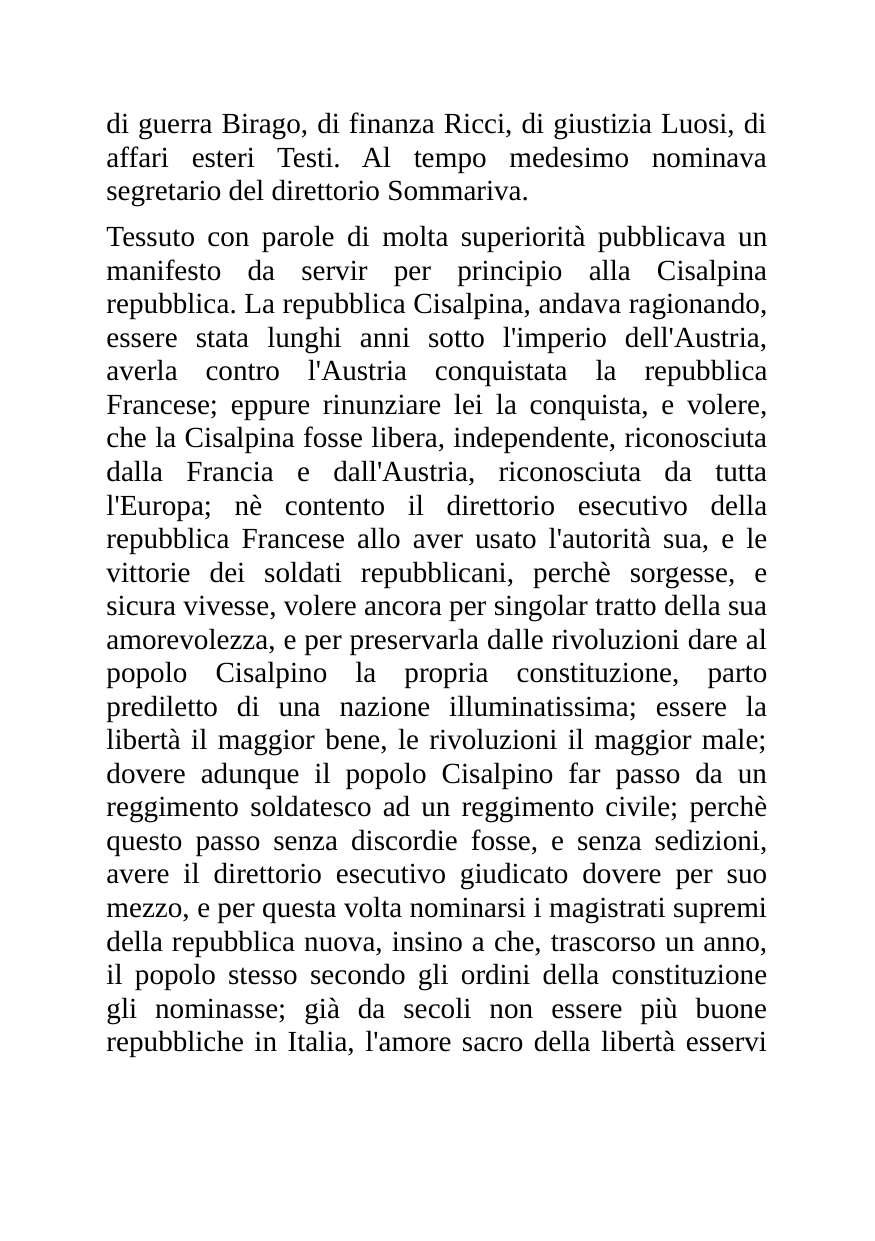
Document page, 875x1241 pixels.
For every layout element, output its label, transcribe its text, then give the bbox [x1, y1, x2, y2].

text Tessuto con parole di molta superiorità pubblicava un manifesto da servir per principio alla Cisalpina repubblica. La repubblica Cisalpina, andava ragionando, essere stata lunghi anni sotto l'imperio dell'Austria, averla contro l'Austria conquistata la repubblica Francese; eppure rinunziare lei la conquista, e volere, che la Cisalpina fosse libera, independente, riconosciuta dalla Francia e dall'Austria, riconosciuta da tutta l'Europa; nè contento il direttorio esecutivo della repubblica Francese allo aver usato l'autorità sua, e le vittorie dei soldati repubblicani, perchè sorgesse, e sicura vivesse, volere ancora per singolar tratto della sua amorevolezza, e per preservarla dalle rivoluzioni dare al popolo Cisalpino la propria constituzione, parto prediletto di una nazione illuminatissima; essere la libertà il maggior bene, le rivoluzioni il maggior male; dovere adunque il popolo Cisalpino far passo da un reggimento soldatesco ad un reggimento civile; perchè questo passo senza discordie fosse, e senza sedizioni, avere il direttorio esecutivo giudicato dovere per suo mezzo, e per questa volta nominarsi i magistrati supremi della repubblica nuova, insino a che, trascorso un anno, il popolo stesso secondo gli ordini della constituzione gli nominasse; già da secoli non essere più buone repubbliche in Italia, l'amore sacro della libertà esservi [106, 219, 768, 1058]
text di guerra Birago, di finanza Ricci, di giustizia Luosi, di affari esteri Testi. Al tempo medesimo nominava segretario del direttorio Sommariva. [106, 106, 768, 207]
